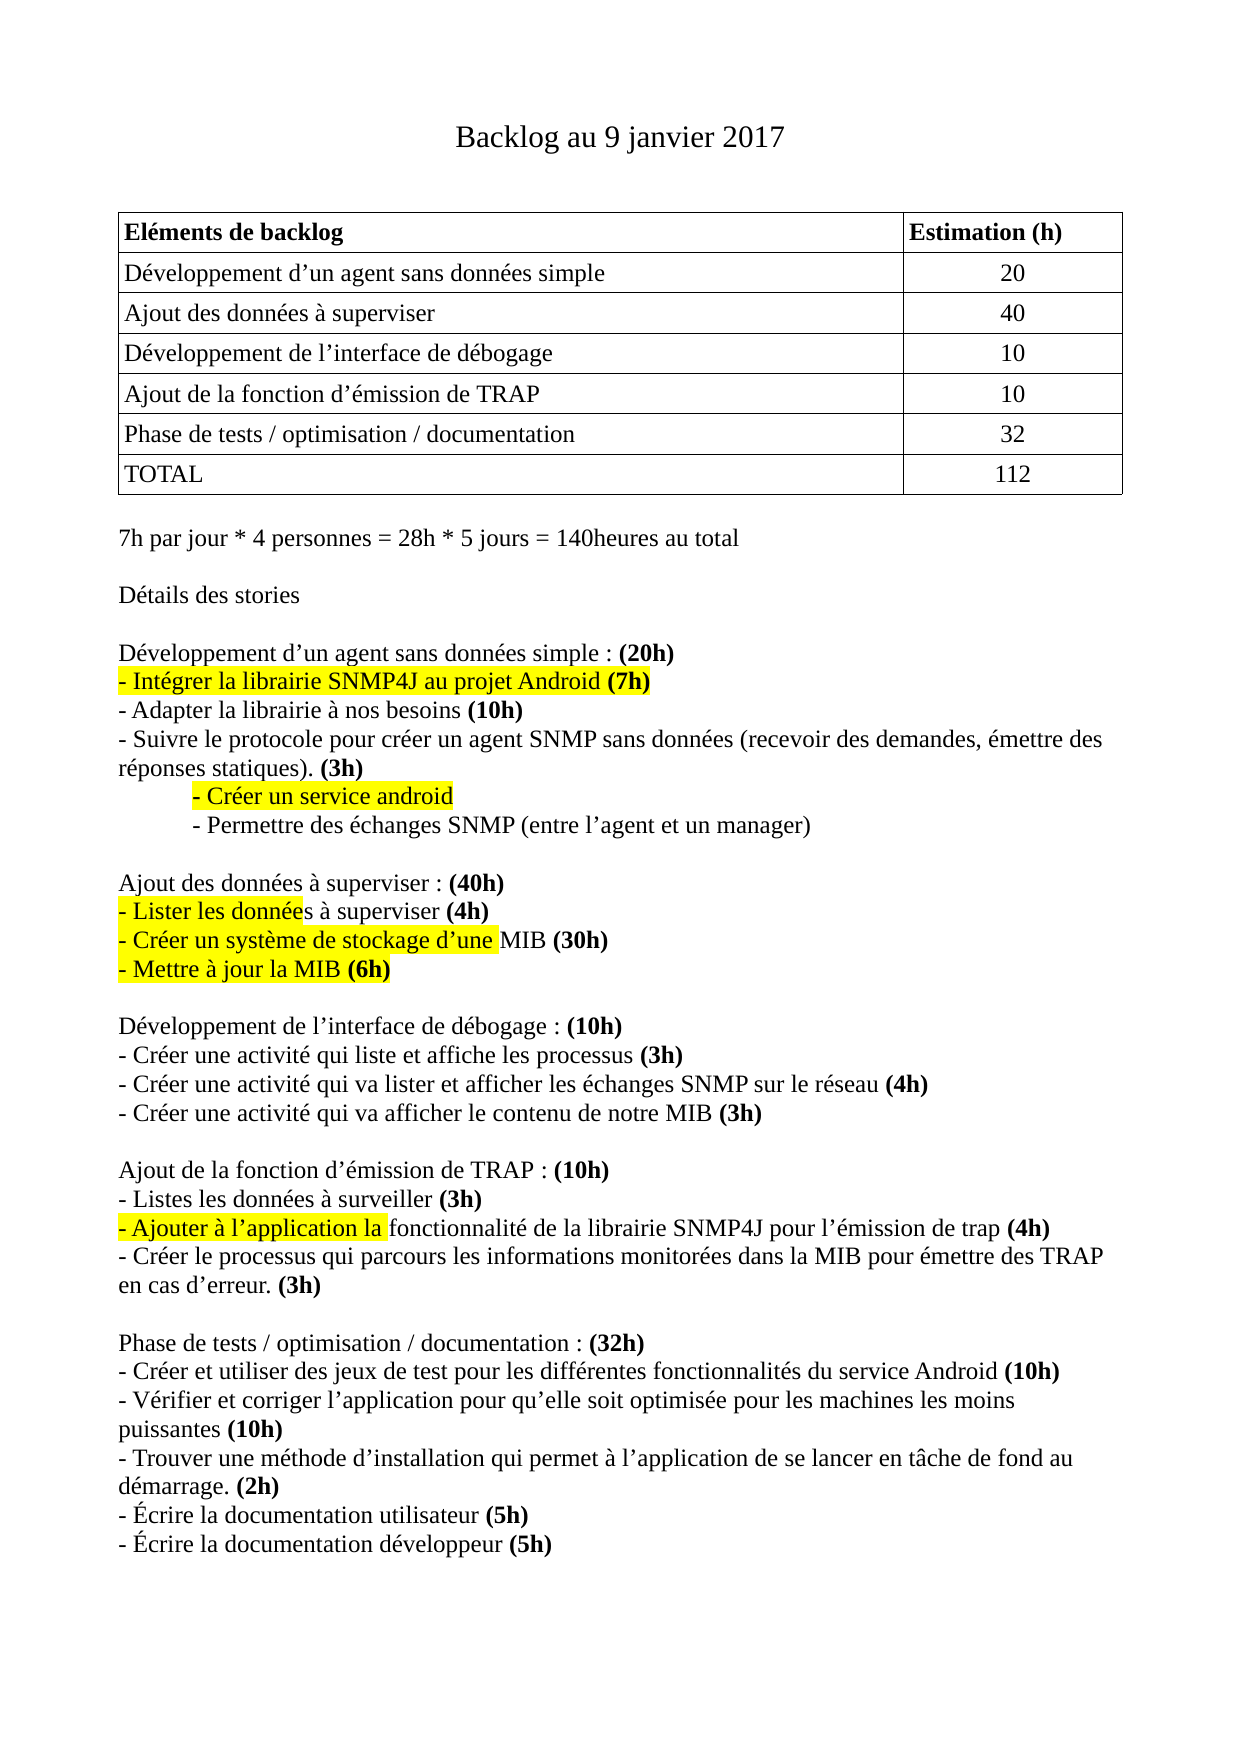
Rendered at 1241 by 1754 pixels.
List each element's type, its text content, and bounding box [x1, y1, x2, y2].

text - Écrire la documentation utilisateur (5h) [118, 1500, 1122, 1529]
text - Créer une activité qui va lister et afficher les échanges SNMP sur le réseau (4h) [118, 1069, 1122, 1098]
table_cell 10 [904, 374, 1122, 413]
table_cell 20 [904, 253, 1122, 292]
text - Suivre le protocole pour créer un agent SNMP sans données (recevoir des demandes, émettre des réponses statiques). (3h) [118, 724, 1122, 781]
table_header Estimation (h) [904, 213, 1122, 252]
text - Adapter la librairie à nos besoins (10h) [118, 695, 1122, 724]
table_cell 40 [904, 293, 1122, 332]
text - Créer un système de stockage d’une MIB (30h) [118, 925, 1122, 954]
text Ajout des données à superviser : (40h) [118, 868, 1122, 896]
text Backlog au 9 janvier 2017 [118, 118, 1122, 154]
text - Trouver une méthode d’installation qui permet à l’application de se lancer en tâche de fond au démarrage. (2h) [118, 1443, 1122, 1500]
text - Permettre des échanges SNMP (entre l’agent et un manager) [118, 810, 1122, 839]
table_cell Développement d’un agent sans données simple [119, 253, 903, 292]
text - Mettre à jour la MIB (6h) [118, 954, 1122, 983]
text - Créer le processus qui parcours les informations monitorées dans la MIB pour émettre des TRAP en cas d’erreur. (3h) [118, 1241, 1122, 1299]
table_cell Ajout de la fonction d’émission de TRAP [119, 374, 903, 413]
text - Créer un service android [118, 781, 1122, 810]
table_cell 32 [904, 414, 1122, 453]
text Détails des stories [118, 580, 1122, 609]
table_cell 10 [904, 334, 1122, 373]
table_cell TOTAL [119, 455, 903, 494]
text - Écrire la documentation développeur (5h) [118, 1529, 1122, 1558]
text 7h par jour * 4 personnes = 28h * 5 jours = 140heures au total [118, 523, 1122, 551]
text - Créer et utiliser des jeux de test pour les différentes fonctionnalités du service Android (10h) [118, 1356, 1122, 1385]
text - Lister les données à superviser (4h) [118, 896, 1122, 925]
table_header Eléments de backlog [119, 213, 903, 252]
text - Intégrer la librairie SNMP4J au projet Android (7h) [118, 666, 1122, 695]
text Phase de tests / optimisation / documentation : (32h) [118, 1328, 1122, 1356]
text - Créer une activité qui va afficher le contenu de notre MIB (3h) [118, 1098, 1122, 1126]
text Développement de l’interface de débogage : (10h) [118, 1011, 1122, 1040]
table_cell 112 [904, 455, 1122, 494]
text - Ajouter à l’application la fonctionnalité de la librairie SNMP4J pour l’émission de trap (4h) [118, 1213, 1122, 1241]
text Développement d’un agent sans données simple : (20h) [118, 638, 1122, 666]
text - Vérifier et corriger l’application pour qu’elle soit optimisée pour les machines les moins puissantes (10h) [118, 1385, 1122, 1443]
text - Créer une activité qui liste et affiche les processus (3h) [118, 1040, 1122, 1069]
text Ajout de la fonction d’émission de TRAP : (10h) [118, 1155, 1122, 1184]
table_cell Développement de l’interface de débogage [119, 334, 903, 373]
table_cell Phase de tests / optimisation / documentation [119, 414, 903, 453]
table_cell Ajout des données à superviser [119, 293, 903, 332]
text - Listes les données à surveiller (3h) [118, 1184, 1122, 1213]
